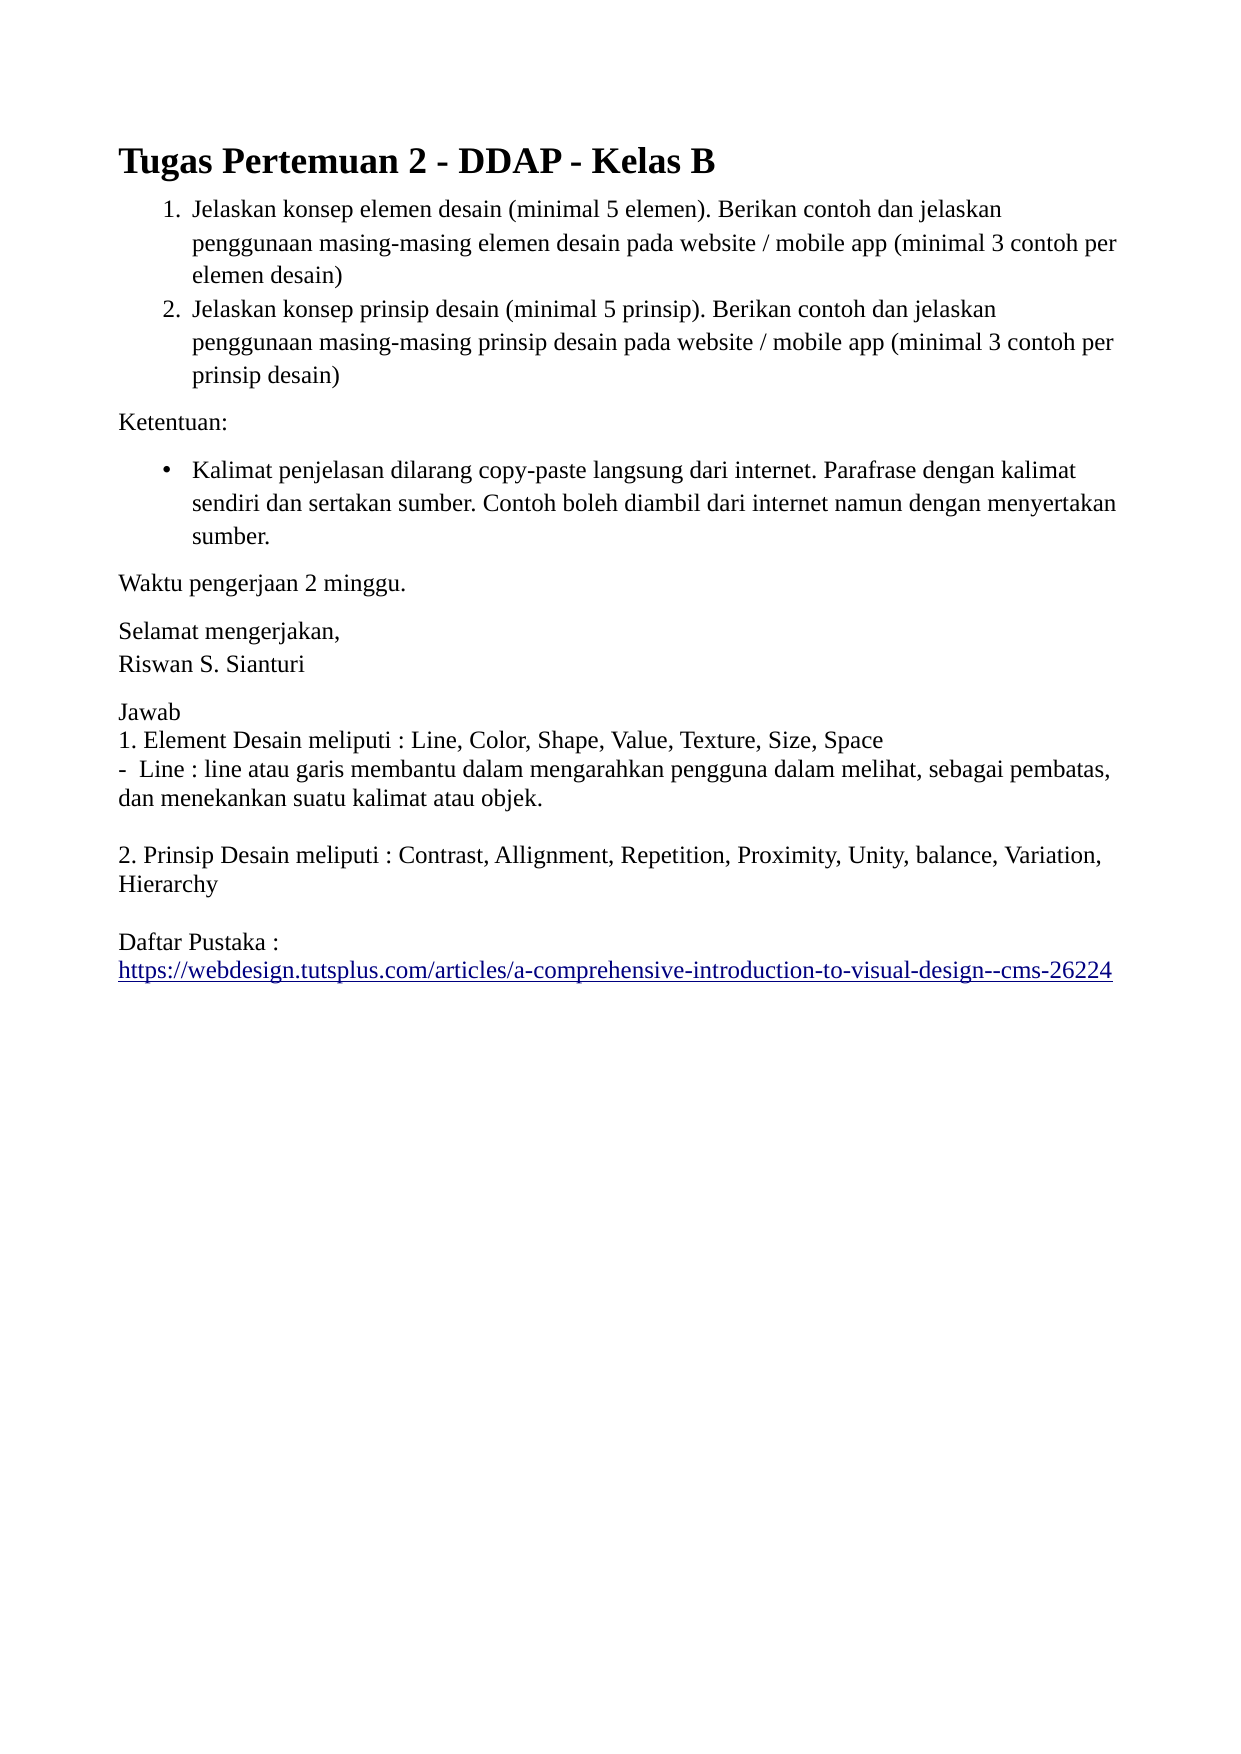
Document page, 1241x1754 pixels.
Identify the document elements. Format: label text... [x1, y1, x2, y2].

text Jawab [118, 697, 1122, 726]
text Ketentuan: [118, 407, 1122, 436]
text 2. Prinsip Desain meliputi : Contrast, Allignment, Repetition, Proximity, Unity, balance, Variation, Hierarchy [118, 841, 1122, 898]
text Daftar Pustaka : [118, 927, 1122, 956]
list Kalimat penjelasan dilarang copy-paste langsung dari internet. Parafrase dengan kalimat sendiri dan sertakan sumber. Contoh boleh diambil dari internet namun dengan menyertakan sumber. [162, 455, 1122, 550]
text Selamat mengerjakan, Riswan S. Sianturi [118, 616, 1122, 678]
list Jelaskan konsep elemen desain (minimal 5 elemen). Berikan contoh dan jelaskan penggunaan masing-masing elemen desain pada website / mobile app (minimal 3 contoh per elemen desain) [162, 194, 1122, 289]
text - Line : line atau garis membantu dalam mengarahkan pengguna dalam melihat, sebagai pembatas, dan menekankan suatu kalimat atau objek. [118, 754, 1122, 812]
list Jelaskan konsep prinsip desain (minimal 5 prinsip). Berikan contoh dan jelaskan penggunaan masing-masing prinsip desain pada website / mobile app (minimal 3 contoh per prinsip desain) [162, 294, 1122, 388]
text Waktu pengerjaan 2 minggu. [118, 568, 1122, 597]
subtitle Tugas Pertemuan 2 - DDAP - Kelas B [118, 139, 1122, 182]
text https://webdesign.tutsplus.com/articles/a-comprehensive-introduction-to-visual-design--cms-26224 [118, 956, 1122, 984]
text 1. Element Desain meliputi : Line, Color, Shape, Value, Texture, Size, Space [118, 726, 1122, 754]
